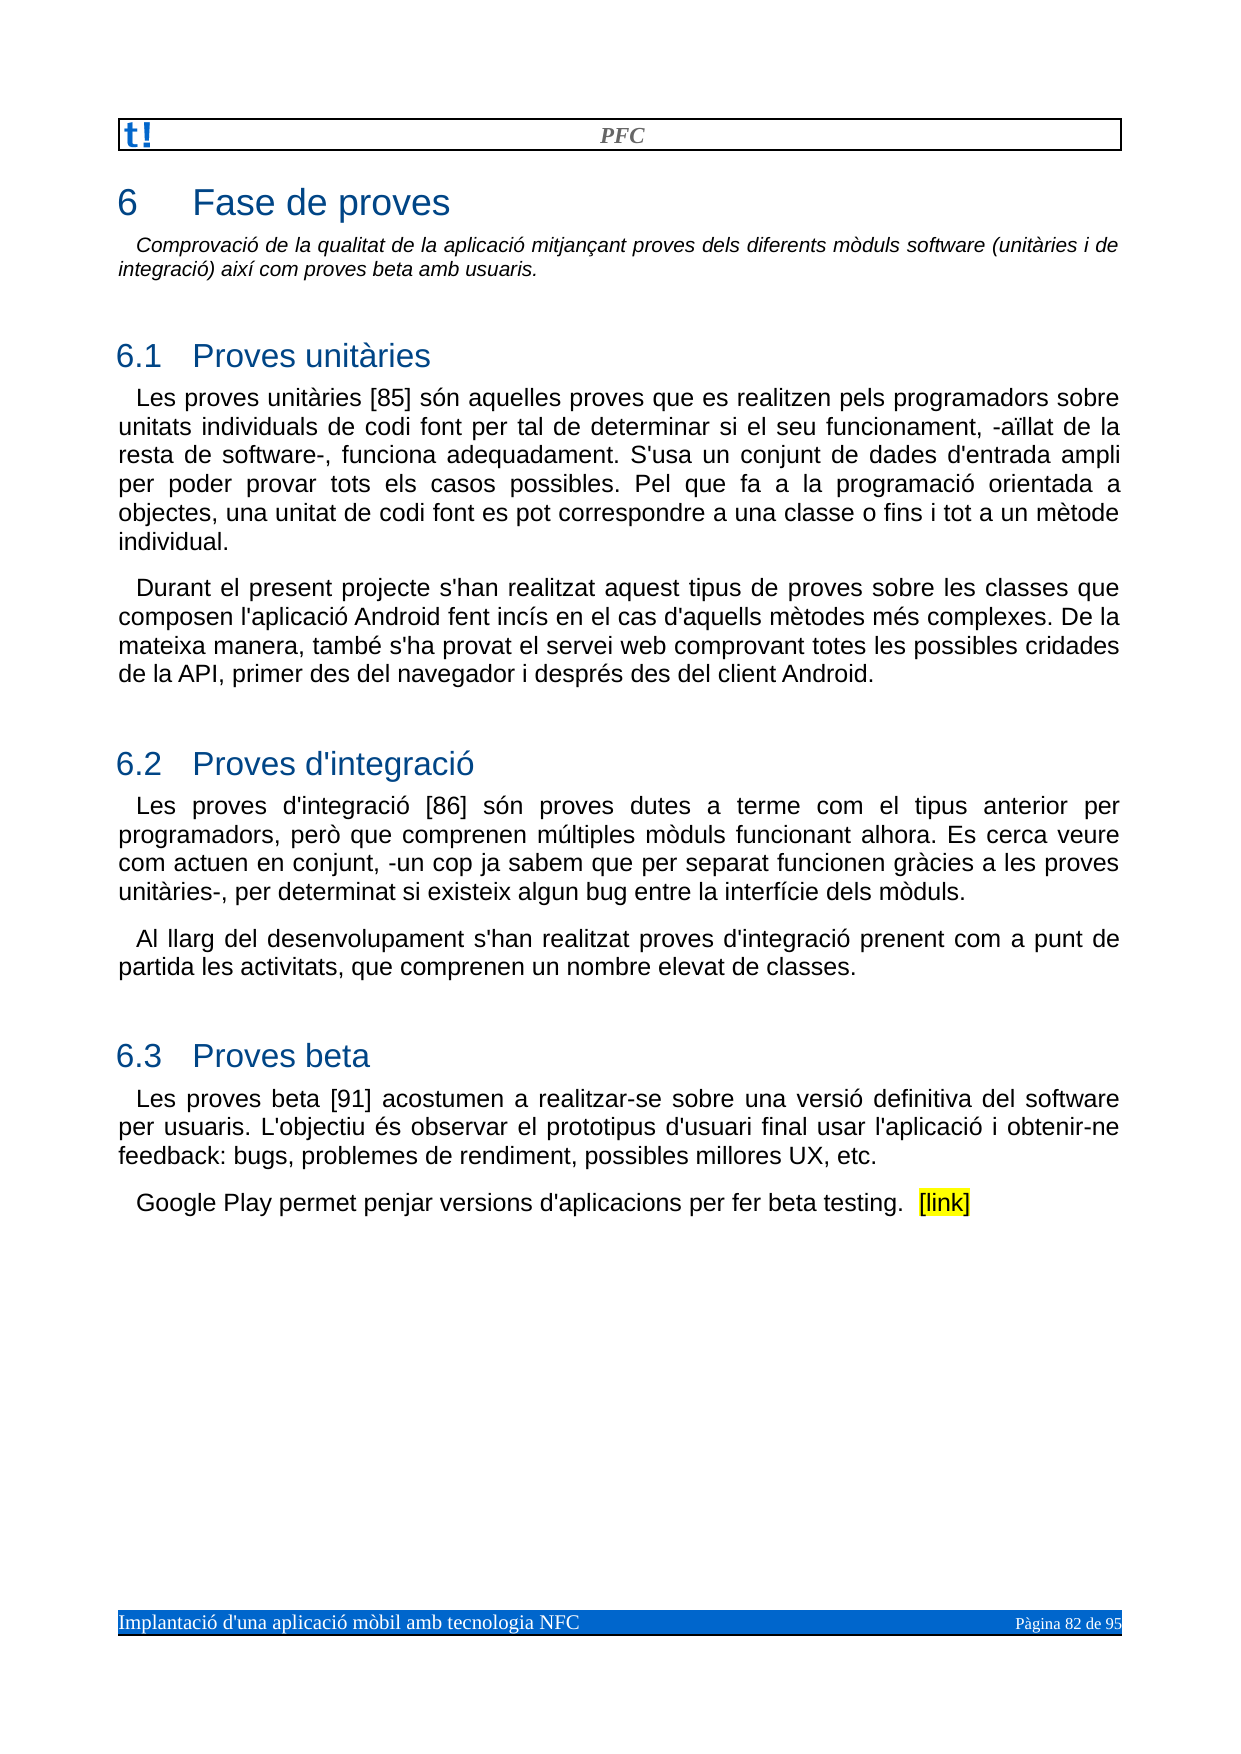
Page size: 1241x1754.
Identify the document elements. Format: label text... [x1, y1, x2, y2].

text Les proves d'integració [86] són proves dutes a terme com el tipus anterior per programadors, però que comprenen múltiples mòduls funcionant alhora. Es cerca veure com actuen en conjunt, -un cop ja sabem que per separat funcionen gràcies a les proves unitàries-, per determinat si existeix algun bug entre la interfície dels mòduls. [118, 791, 1122, 906]
subtitle Fase de proves [106, 181, 1122, 224]
subtitle Proves unitàries [106, 336, 1122, 374]
subtitle Proves beta [106, 1036, 1122, 1075]
text Les proves beta [91] acostumen a realitzar-se sobre una versió definitiva del software per usuaris. L'objectiu és observar el prototipus d'usuari final usar l'aplicació i obtenir-ne feedback: bugs, problemes de rendiment, possibles millores UX, etc. [118, 1084, 1122, 1170]
text Comprovació de la qualitat de la aplicació mitjançant proves dels diferents mòduls software (unitàries i de integració) així com proves beta amb usuaris. [118, 232, 1122, 280]
text Google Play permet penjar versions d'aplicacions per fer beta testing. [link] [118, 1188, 1122, 1216]
text Durant el present projecte s'han realitzat aquest tipus de proves sobre les classes que composen l'aplicació Android fent incís en el cas d'aquells mètodes més complexes. De la mateixa manera, també s'ha provat el servei web comprovant totes les possibles cridades de la API, primer des del navegador i després des del client Android. [118, 573, 1122, 688]
text Les proves unitàries [85] són aquelles proves que es realitzen pels programadors sobre unitats individuals de codi font per tal de determinar si el seu funcionament, -aïllat de la resta de software-, funciona adequadament. S'usa un conjunt de dades d'entrada ampli per poder provar tots els casos possibles. Pel que fa a la programació orientada a objectes, una unitat de codi font es pot correspondre a una classe o fins i tot a un mètode individual. [118, 383, 1122, 556]
subtitle Proves d'integració [106, 743, 1122, 782]
picture [123, 121, 151, 148]
text Al llarg del desenvolupament s'han realitzat proves d'integració prenent com a punt de partida les activitats, que comprenen un nombre elevat de classes. [118, 923, 1122, 981]
